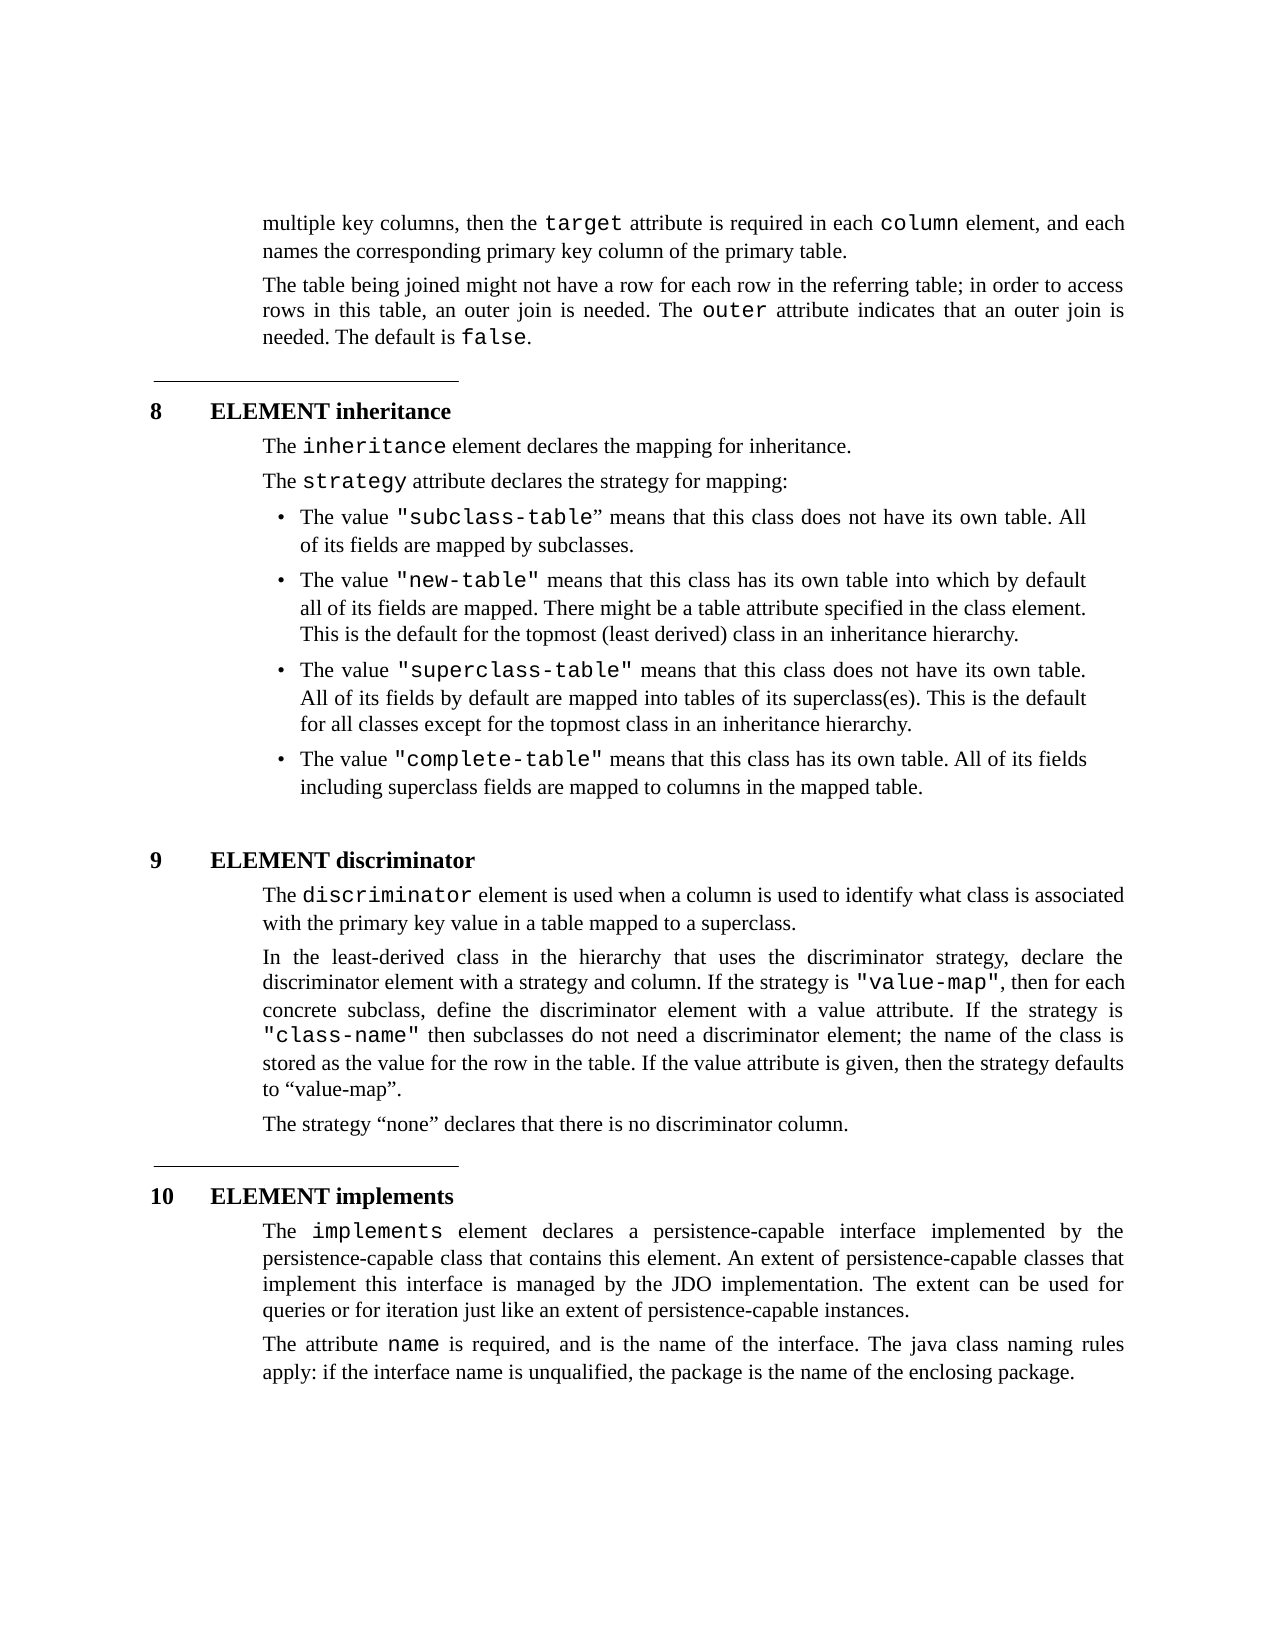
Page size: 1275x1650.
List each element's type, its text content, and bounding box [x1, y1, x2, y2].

subtitle ELEMENT discriminator [150, 846, 1125, 874]
text The attribute name is required, and is the name of the interface. The java class naming rules apply: if the interface name is unqualified, the package is the name of the enclosing package. [262, 1331, 1125, 1384]
text • The value "new-table" means that this class has its own table into which by default all of its fields are mapped. There might be a table attribute specified in the class element. This is the default for the topmost (least derived) class in an inheritance hierarchy. [277, 567, 1087, 646]
text • The value "superclass-table" means that this class does not have its own table. All of its fields by default are mapped into tables of its superclass(es). This is the default for all classes except for the topmost class in an inheritance hierarchy. [277, 657, 1087, 736]
text • The value "subclass-table” means that this class does not have its own table. All of its fields are mapped by subclasses. [277, 504, 1087, 557]
text In the least-derived class in the hierarchy that uses the discriminator strategy, declare the discriminator element with a strategy and column. If the strategy is "value-map", then for each concrete subclass, define the discriminator element with a value attribute. If the strategy is "class-name" then subclasses do not need a discriminator element; the name of the class is stored as the value for the row in the table. If the value attribute is given, then the strategy defaults to “value-map”. [262, 943, 1125, 1101]
text The implements element declares a persistence-capable interface implemented by the persistence-capable class that contains this element. An extent of persistence-capable classes that implement this interface is managed by the JDO implementation. The extent can be used for queries or for iteration just like an extent of persistence-capable instances. [262, 1218, 1125, 1323]
text The strategy attribute declares the strategy for mapping: [262, 468, 1125, 495]
text The table being joined might not have a row for each row in the referring table; in order to access rows in this table, an outer join is needed. The outer attribute indicates that an outer join is needed. The default is false. [262, 271, 1125, 351]
text • The value "complete-table" means that this class has its own table. All of its fields including superclass fields are mapped to columns in the mapped table. [277, 746, 1087, 799]
subtitle ELEMENT implements [150, 1182, 1125, 1209]
text The strategy “none” declares that there is no discriminator column. [262, 1110, 1125, 1136]
text The inheritance element declares the mapping for inheritance. [262, 433, 1125, 460]
subtitle ELEMENT inheritance [150, 397, 1125, 425]
text The discriminator element is used when a column is used to identify what class is associated with the primary key value in a table mapped to a superclass. [262, 882, 1125, 935]
text multiple key columns, then the target attribute is required in each column element, and each names the corresponding primary key column of the primary table. [262, 210, 1125, 263]
